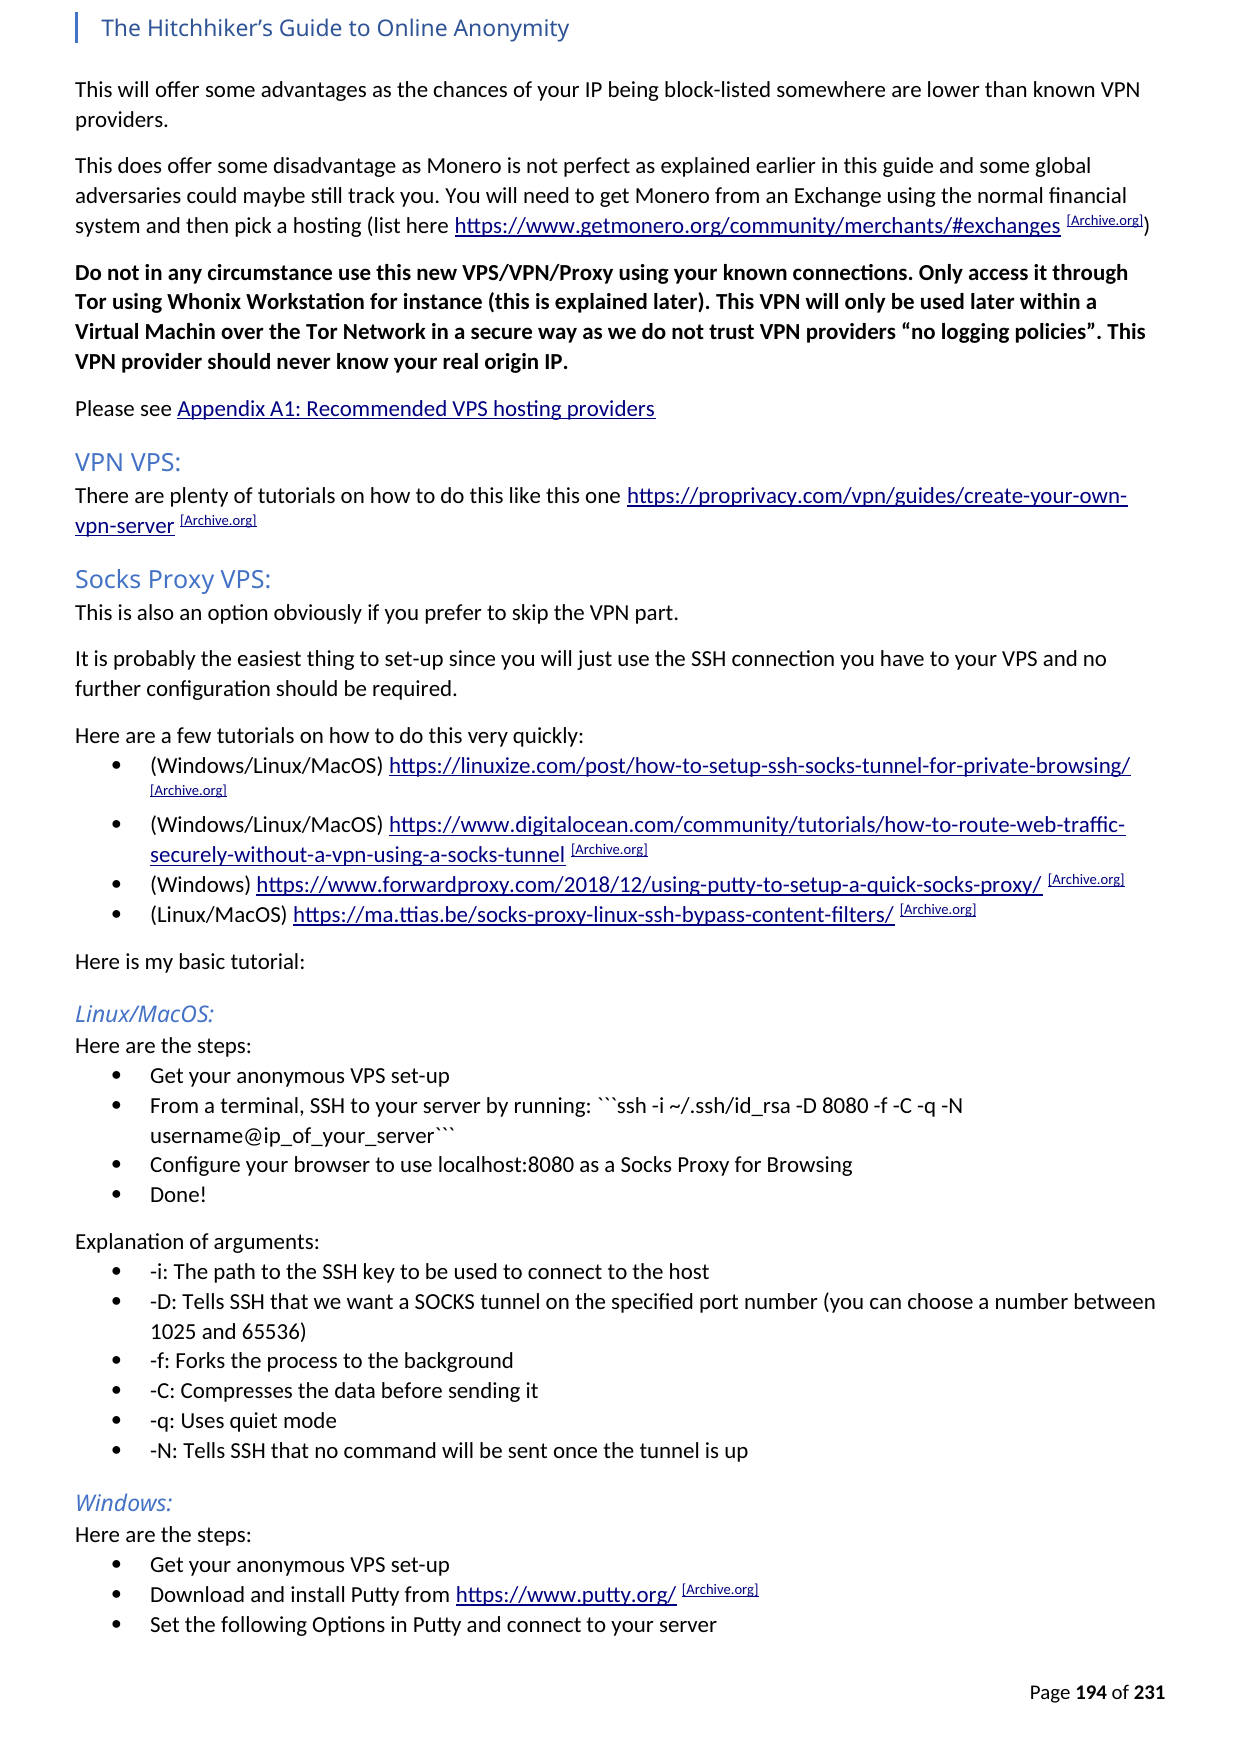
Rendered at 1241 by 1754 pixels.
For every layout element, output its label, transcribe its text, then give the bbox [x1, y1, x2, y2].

subtitle Windows: [75, 1487, 1165, 1518]
list Get your anonymous VPS set-up [112, 1550, 1165, 1578]
subtitle Linux/MacOS: [75, 998, 1165, 1029]
subtitle Socks Proxy VPS: [75, 562, 1165, 596]
list From a terminal, SSH to your server by running: ```ssh -i ~/.ssh/id_rsa -D 8080 -f -C -q -N username@ip_of_your_server``` [112, 1091, 1165, 1149]
list -N: Tells SSH that no command will be sent once the tunnel is up [112, 1436, 1165, 1464]
list Done! [112, 1181, 1165, 1208]
list Set the following Options in Putty and connect to your server [112, 1610, 1165, 1638]
text Please see Appendix A1: Recommended VPS hosting providers [75, 394, 1165, 422]
list (Windows/Linux/MacOS) https://www.digitalocean.com/community/tutorials/how-to-route-web-traffic-securely-without-a-vpn-using-a-socks-tunnel [Archive.org] [112, 811, 1165, 868]
subtitle VPN VPS: [75, 444, 1165, 479]
list -i: The path to the SSH key to be used to connect to the host [112, 1257, 1165, 1285]
list -f: Forks the process to the background [112, 1347, 1165, 1375]
list (Windows) https://www.forwardproxy.com/2018/12/using-putty-to-setup-a-quick-socks-proxy/ [Archive.org] [112, 870, 1165, 898]
list Download and install Putty from https://www.putty.org/ [Archive.org] [112, 1580, 1165, 1608]
list Get your anonymous VPS set-up [112, 1061, 1165, 1089]
text This does offer some disadvantage as Monero is not perfect as explained earlier in this guide and some global adversaries could maybe still track you. You will need to get Monero from an Exchange using the normal financial system and then pick a hosting (list here https://www.getmonero.org/community/merchants/#exchanges [Archive.org]) [75, 151, 1165, 239]
list -C: Compresses the data before sending it [112, 1377, 1165, 1404]
list (Linux/MacOS) https://ma.ttias.be/socks-proxy-linux-ssh-bypass-content-filters/ [Archive.org] [112, 900, 1165, 928]
list -q: Uses quiet mode [112, 1406, 1165, 1434]
text This is also an option obviously if you prefer to skip the VPN part. [75, 598, 1165, 626]
text There are plenty of tutorials on how to do this like this one https://proprivacy.com/vpn/guides/create-your-own-vpn-server [Archive.org] [75, 481, 1165, 539]
text This will offer some advantages as the chances of your IP being block-listed somewhere are lower than known VPN providers. [75, 75, 1165, 133]
list (Windows/Linux/MacOS) https://linuxize.com/post/how-to-setup-ssh-socks-tunnel-for-private-browsing/ [Archive.org] [112, 751, 1165, 809]
text Here are the steps: [75, 1521, 1165, 1548]
text It is probably the easiest thing to set-up since you will just use the SSH connection you have to your VPS and no further configuration should be required. [75, 644, 1165, 702]
list Configure your browser to use localhost:8080 as a Socks Proxy for Browsing [112, 1151, 1165, 1179]
list -D: Tells SSH that we want a SOCKS tunnel on the specified port number (you can choose a number between 1025 and 65536) [112, 1287, 1165, 1345]
text Here are the steps: [75, 1031, 1165, 1059]
text Here is my basic tutorial: [75, 947, 1165, 975]
text Do not in any circumstance use this new VPS/VPN/Proxy using your known connections. Only access it through Tor using Whonix Workstation for instance (this is explained later). This VPN will only be used later within a Virtual Machin over the Tor Network in a secure way as we do not trust VPN providers “no logging policies”. This VPN provider should never know your real origin IP. [75, 258, 1165, 375]
text Explanation of arguments: [75, 1227, 1165, 1255]
text Here are a few tutorials on how to do this very quickly: [75, 721, 1165, 749]
